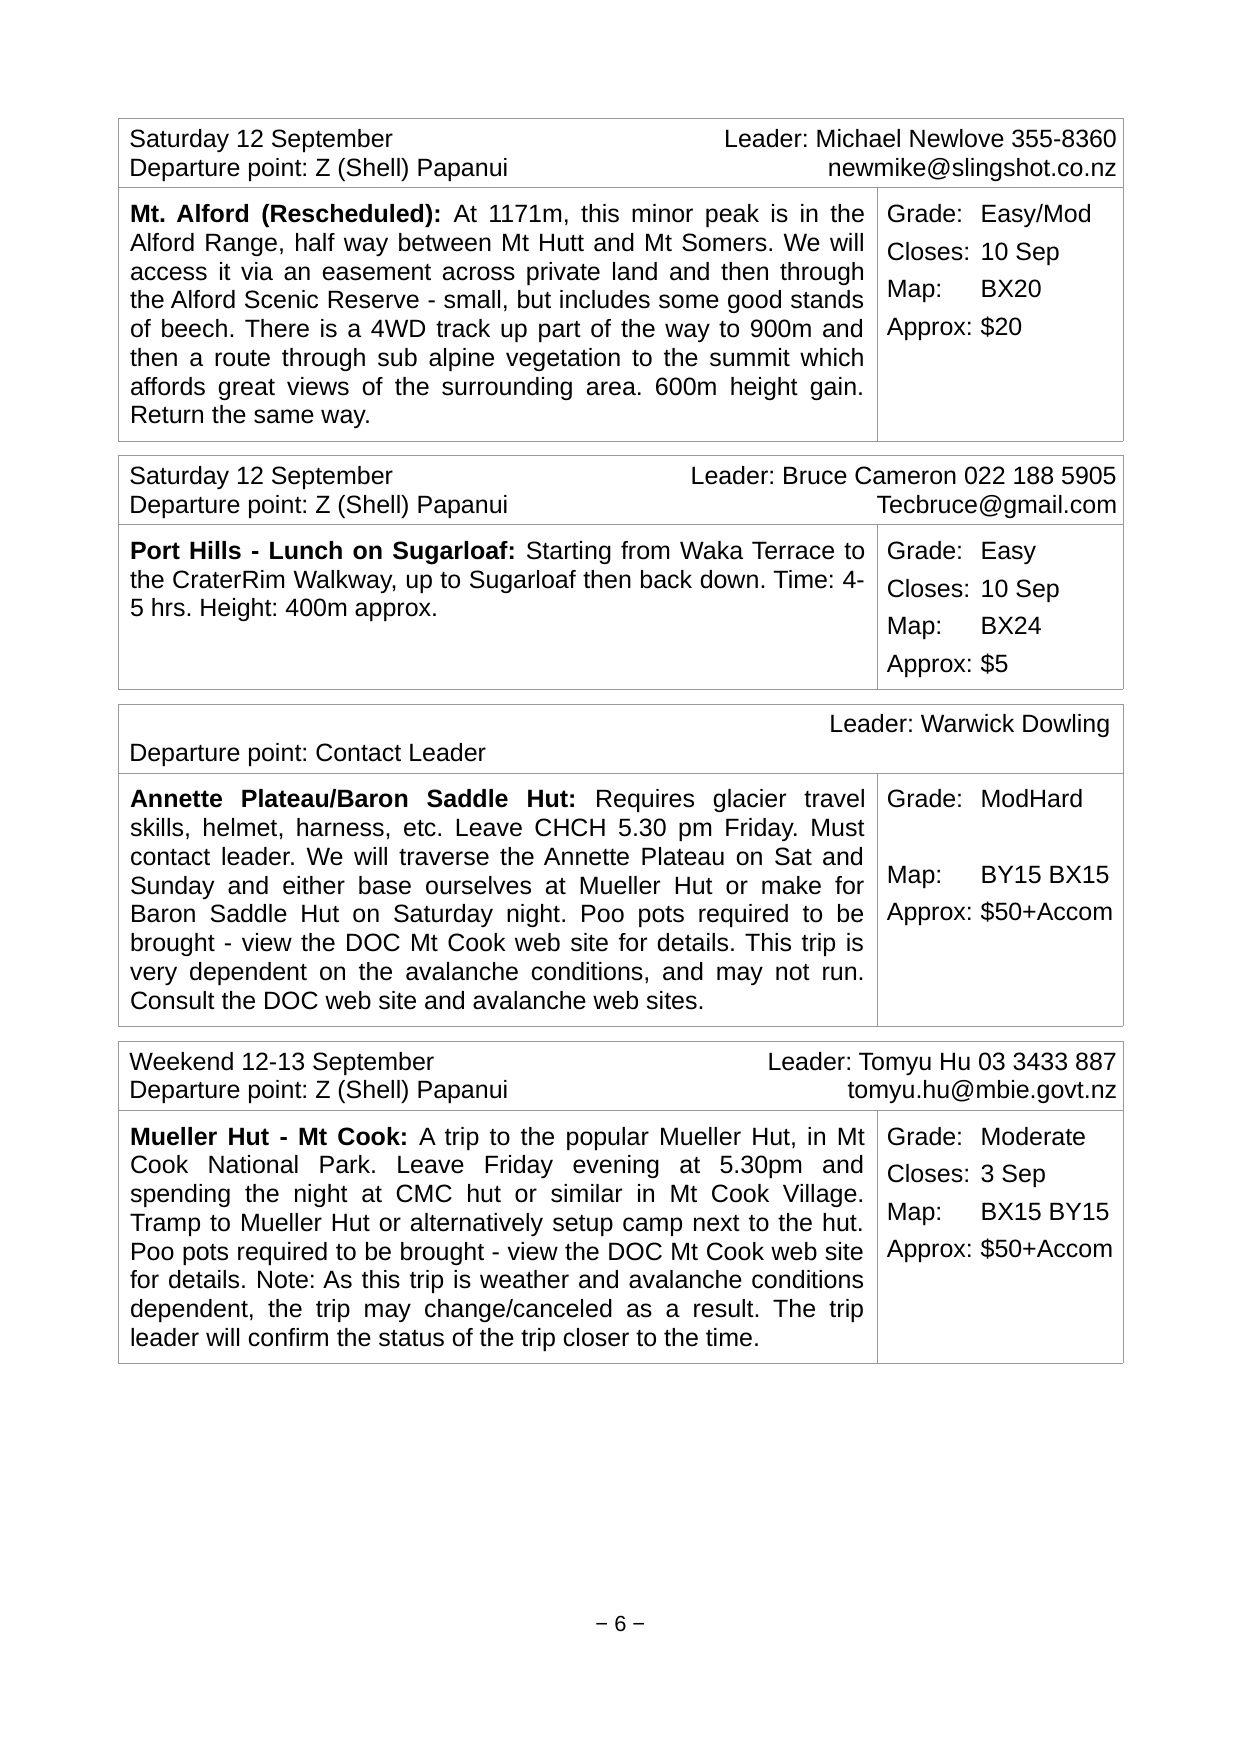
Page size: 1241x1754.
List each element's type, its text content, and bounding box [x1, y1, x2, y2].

table_header Saturday 12 September Departure point: Z (Shell) Papanui [119, 119, 652, 187]
table_cell Port Hills - Lunch on Sugarloaf: Starting from Waka Terrace to the CraterRim Walkway, up to Sugarloaf then back down. Time: 4-5 hrs. Height: 400m approx. [119, 525, 877, 689]
table_cell Grade: Easy/Mod Closes: 10 Sep Map: BX20 Approx: $20 [878, 188, 1123, 441]
table_cell Annette Plateau/Baron Saddle Hut: Requires glacier travel skills, helmet, harness, etc. Leave CHCH 5.30 pm Friday. Must contact leader. We will traverse the Annette Plateau on Sat and Sunday and either base ourselves at Mueller Hut or make for Baron Saddle Hut on Saturday night. Poo pots required to be brought - view the DOC Mt Cook web site for details. This trip is very dependent on the avalanche conditions, and may not run. Consult the DOC web site and avalanche web sites. [119, 774, 877, 1026]
table_header Leader: Michael Newlove 355-8360 newmike@slingshot.co.nz [653, 119, 1123, 187]
table_header Weekend 12-13 September Departure point: Z (Shell) Papanui [119, 1042, 652, 1110]
table_cell Mt. Alford (Rescheduled): At 1171m, this minor peak is in the Alford Range, half way between Mt Hutt and Mt Somers. We will access it via an easement across private land and then through the Alford Scenic Reserve - small, but includes some good stands of beech. There is a 4WD track up part of the way to 900m and then a route through sub alpine vegetation to the summit which affords great views of the surrounding area. 600m height gain. Return the same way. [119, 188, 877, 441]
table_cell Mueller Hut - Mt Cook: A trip to the popular Mueller Hut, in Mt Cook National Park. Leave Friday evening at 5.30pm and spending the night at CMC hut or similar in Mt Cook Village. Tramp to Mueller Hut or alternatively setup camp next to the hut. Poo pots required to be brought - view the DOC Mt Cook web site for details. Note: As this trip is weather and avalanche conditions dependent, the trip may change/canceled as a result. The trip leader will confirm the status of the trip closer to the time. [119, 1111, 877, 1363]
table_header Departure point: Contact Leader [119, 705, 652, 773]
table_header Leader: Bruce Cameron 022 188 5905 Tecbruce@gmail.com [653, 456, 1123, 524]
table_cell Grade: ModHard Map: BY15 BX15 Approx: $50+Accom [878, 774, 1123, 1026]
table_cell Grade: Moderate Closes: 3 Sep Map: BX15 BY15 Approx: $50+Accom [878, 1111, 1123, 1363]
table_header Leader: Tomyu Hu 03 3433 887 tomyu.hu@mbie.govt.nz [653, 1042, 1123, 1110]
table_header Saturday 12 September Departure point: Z (Shell) Papanui [119, 456, 652, 524]
table_cell Grade: Easy Closes: 10 Sep Map: BX24 Approx: $5 [878, 525, 1123, 689]
table_header Leader: Warwick Dowling [653, 705, 1123, 773]
